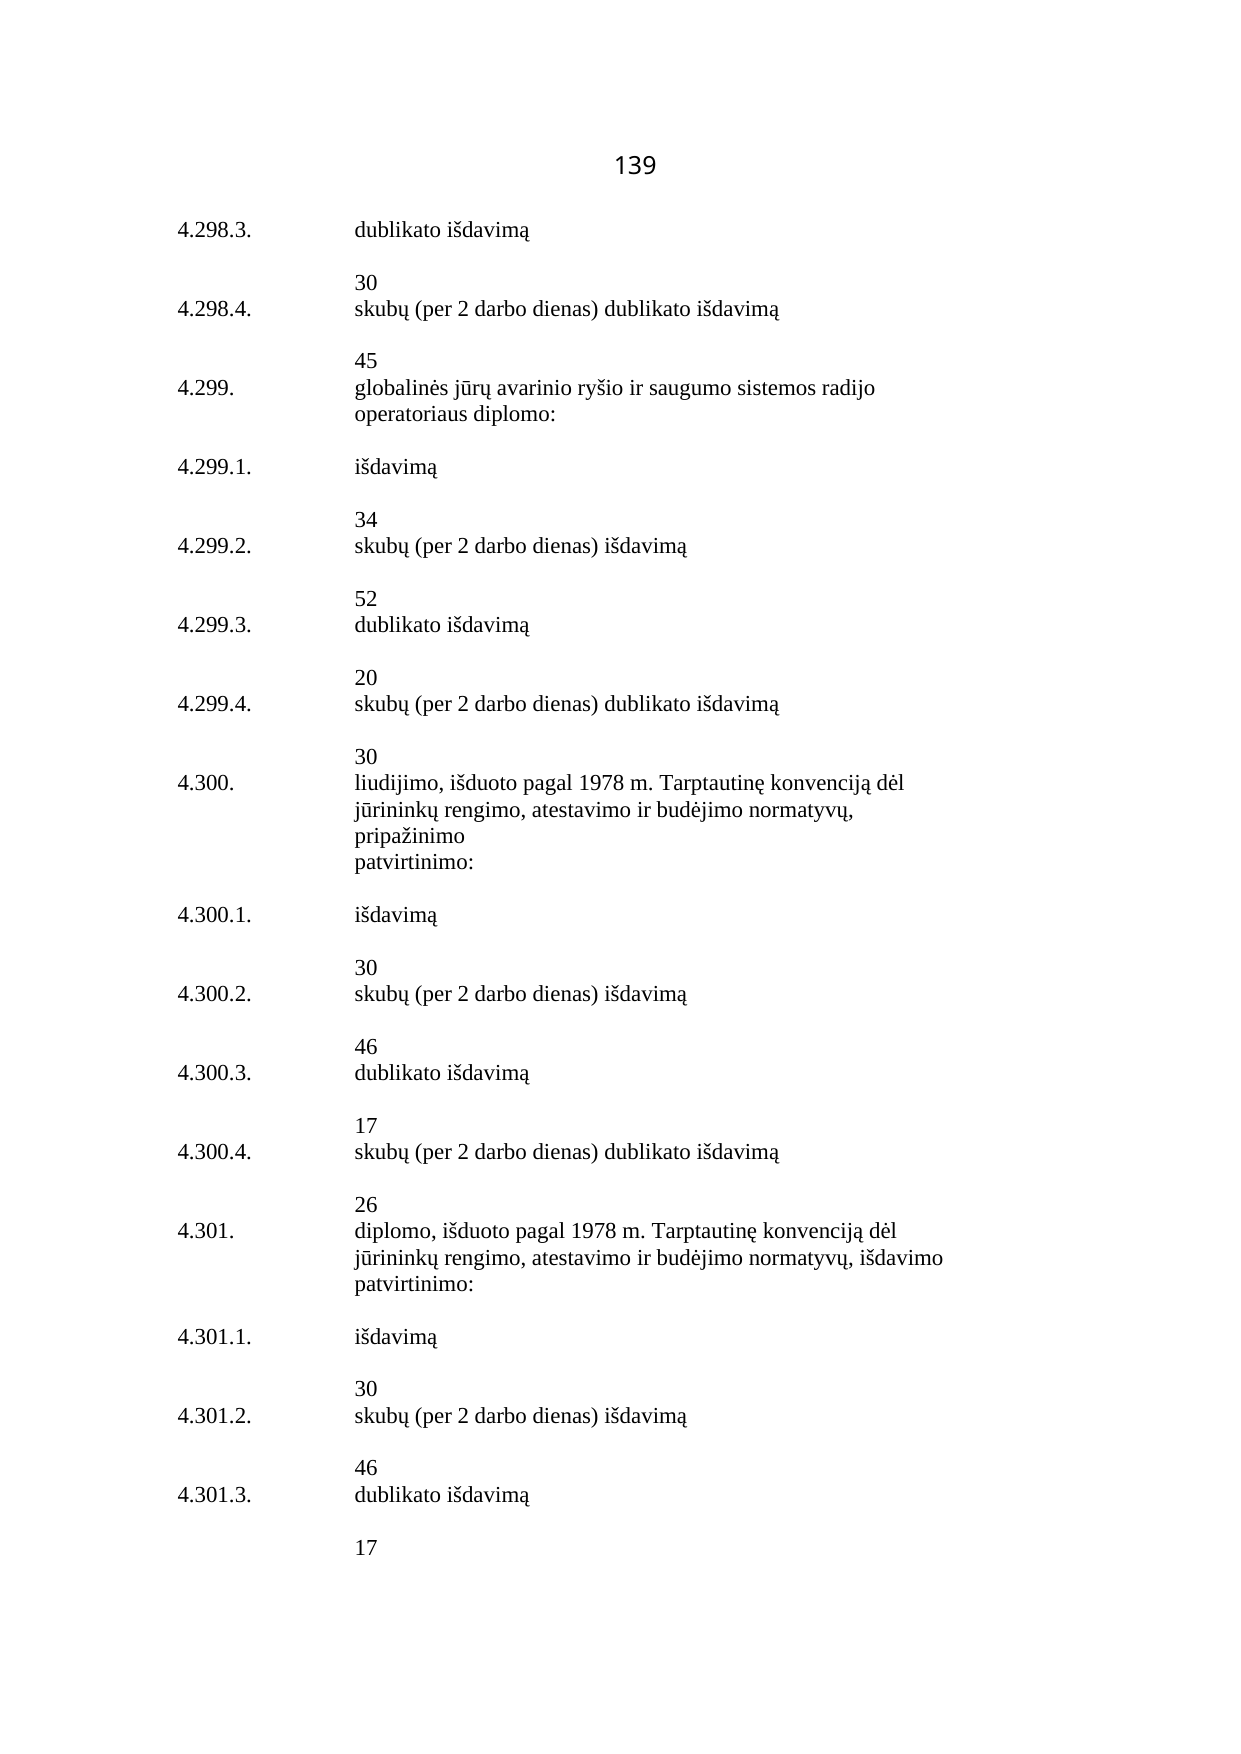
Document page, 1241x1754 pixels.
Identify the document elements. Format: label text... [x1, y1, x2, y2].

text 4.300.4. skubų (per 2 darbo dienas) dublikato išdavimą 26 [177, 1138, 945, 1217]
text 4.301. diplomo, išduoto pagal 1978 m. Tarptautinę konvenciją dėl [177, 1217, 945, 1244]
text patvirtinimo: [354, 1270, 945, 1323]
text 4.301.2. skubų (per 2 darbo dienas) išdavimą 46 [177, 1402, 945, 1481]
text 4.298.4. skubų (per 2 darbo dienas) dublikato išdavimą 45 [177, 295, 945, 374]
text 4.301.1. išdavimą 30 [177, 1323, 945, 1402]
text 4.301.3. dublikato išdavimą 17 [177, 1481, 945, 1560]
text 4.299. globalinės jūrų avarinio ryšio ir saugumo sistemos radijo [177, 374, 945, 400]
text 4.299.2. skubų (per 2 darbo dienas) išdavimą 52 [177, 532, 945, 611]
text jūrininkų rengimo, atestavimo ir budėjimo normatyvų, pripažinimo [354, 796, 945, 848]
text 4.300.1. išdavimą 30 [177, 901, 945, 980]
text patvirtinimo: [354, 848, 945, 901]
text operatoriaus diplomo: [354, 400, 945, 453]
text 4.299.4. skubų (per 2 darbo dienas) dublikato išdavimą 30 [177, 690, 945, 769]
text 4.298.3. dublikato išdavimą 30 [177, 216, 945, 295]
text 4.300. liudijimo, išduoto pagal 1978 m. Tarptautinę konvenciją dėl [177, 769, 945, 796]
text 4.300.2. skubų (per 2 darbo dienas) išdavimą 46 [177, 980, 945, 1059]
text 4.299.3. dublikato išdavimą 20 [177, 611, 945, 690]
text 4.300.3. dublikato išdavimą 17 [177, 1059, 945, 1138]
text jūrininkų rengimo, atestavimo ir budėjimo normatyvų, išdavimo [354, 1244, 945, 1270]
text 4.299.1. išdavimą 34 [177, 453, 945, 532]
